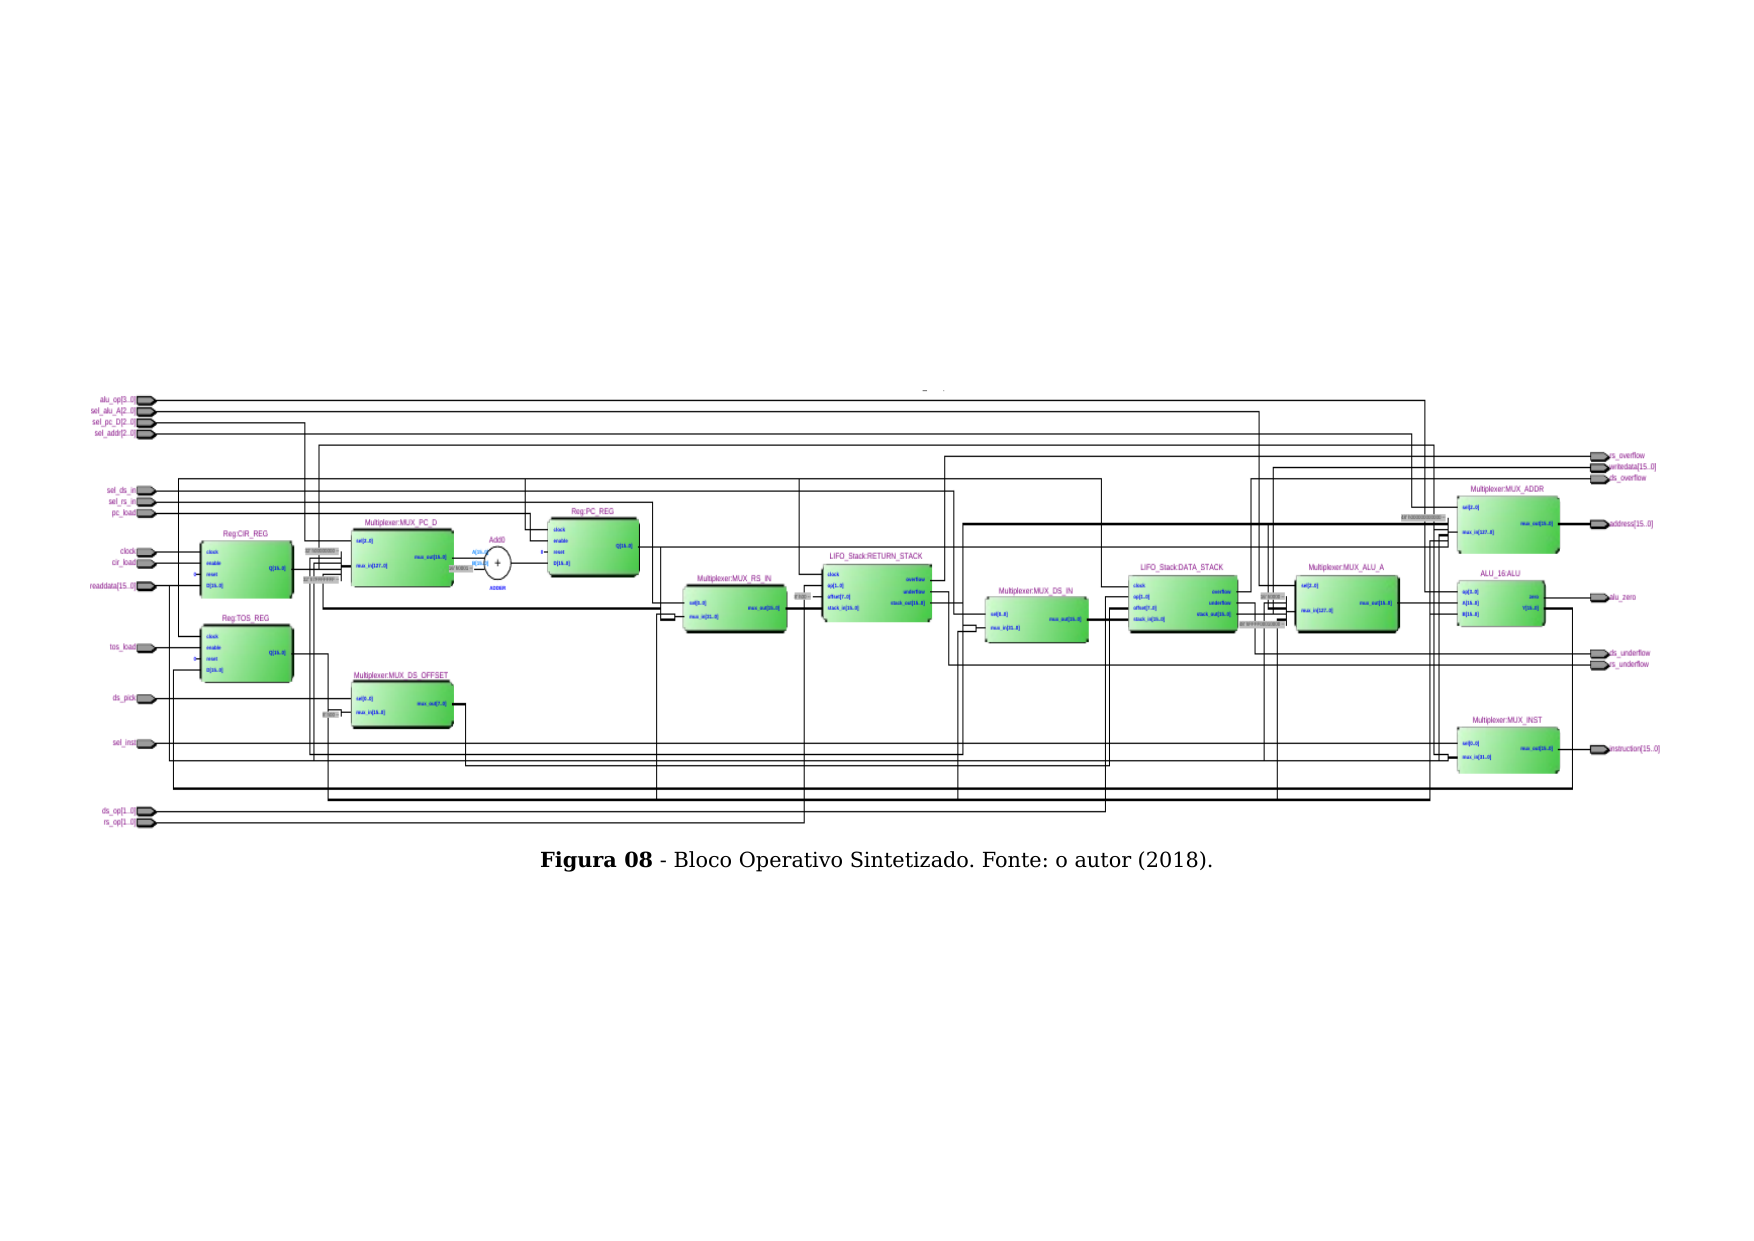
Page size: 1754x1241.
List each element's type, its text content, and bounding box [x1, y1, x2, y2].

picture [86, 390, 1669, 836]
text Figura 08 - Bloco Operativo Sintetizado. Fonte: o autor (2018). [118, 836, 1636, 873]
